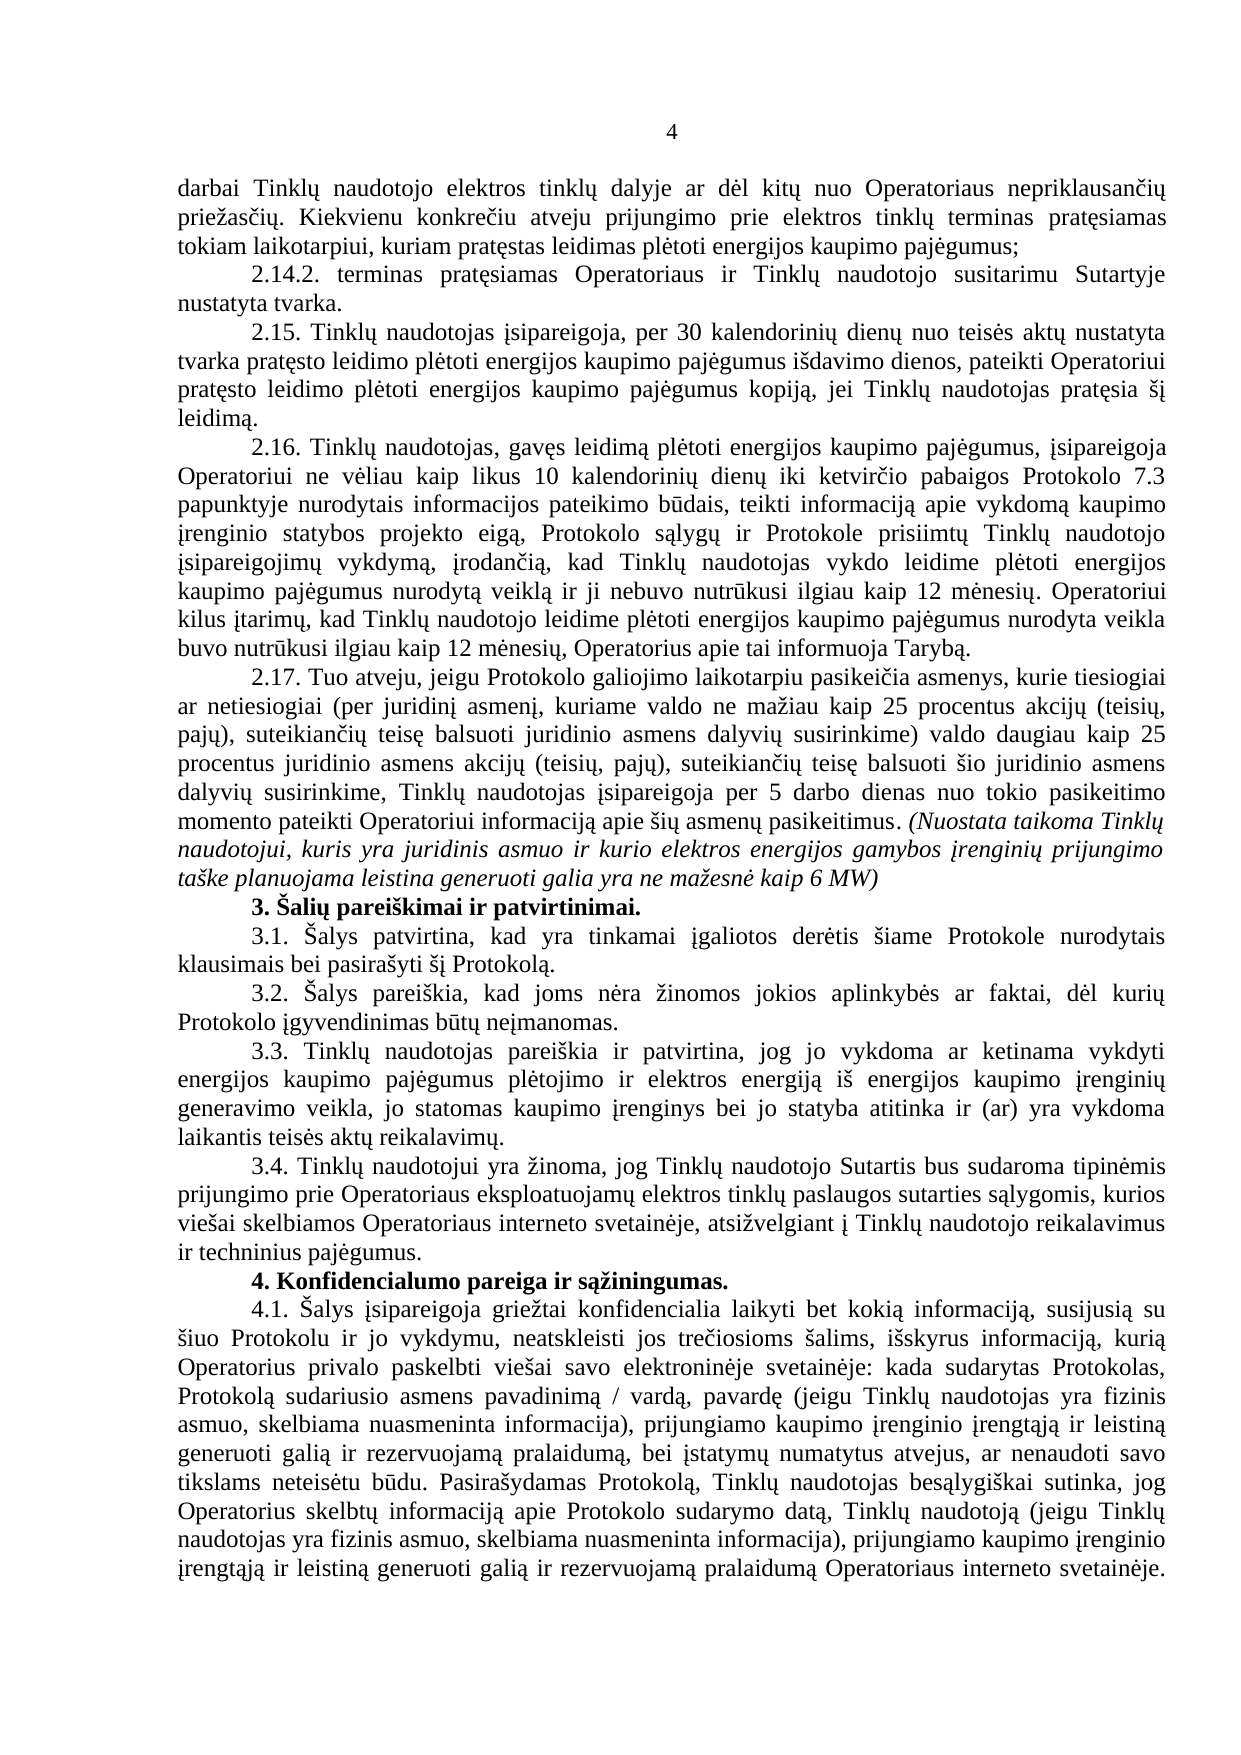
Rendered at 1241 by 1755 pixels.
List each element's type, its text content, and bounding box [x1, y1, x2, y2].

text 2.17. Tuo atveju, jeigu Protokolo galiojimo laikotarpiu pasikeičia asmenys, kurie tiesiogiai ar netiesiogiai (per juridinį asmenį, kuriame valdo ne mažiau kaip 25 procentus akcijų (teisių, pajų), suteikiančių teisę balsuoti juridinio asmens dalyvių susirinkime) valdo daugiau kaip 25 procentus juridinio asmens akcijų (teisių, pajų), suteikiančių teisę balsuoti šio juridinio asmens dalyvių susirinkime, Tinklų naudotojas įsipareigoja per 5 darbo dienas nuo tokio pasikeitimo momento pateikti Operatoriui informaciją apie šių asmenų pasikeitimus. (Nuostata taikoma Tinklų naudotojui, kuris yra juridinis asmuo ir kurio elektros energijos gamybos įrenginių prijungimo taške planuojama leistina generuoti galia yra ne mažesnė kaip 6 MW) [177, 662, 1167, 892]
text 4. Konfidencialumo pareiga ir sąžiningumas. [177, 1266, 1167, 1294]
text 3.4. Tinklų naudotojui yra žinoma, jog Tinklų naudotojo Sutartis bus sudaroma tipinėmis prijungimo prie Operatoriaus eksploatuojamų elektros tinklų paslaugos sutarties sąlygomis, kurios viešai skelbiamos Operatoriaus interneto svetainėje, atsižvelgiant į Tinklų naudotojo reikalavimus ir techninius pajėgumus. [177, 1151, 1167, 1266]
text 3. Šalių pareiškimai ir patvirtinimai. [177, 892, 1167, 921]
text 3.2. Šalys pareiškia, kad joms nėra žinomos jokios aplinkybės ar faktai, dėl kurių Protokolo įgyvendinimas būtų neįmanomas. [177, 978, 1167, 1036]
text 2.15. Tinklų naudotojas įsipareigoja, per 30 kalendorinių dienų nuo teisės aktų nustatyta tvarka pratęsto leidimo plėtoti energijos kaupimo pajėgumus išdavimo dienos, pateikti Operatoriui pratęsto leidimo plėtoti energijos kaupimo pajėgumus kopiją, jei Tinklų naudotojas pratęsia šį leidimą. [177, 317, 1167, 432]
text 2.16. Tinklų naudotojas, gavęs leidimą plėtoti energijos kaupimo pajėgumus, įsipareigoja Operatoriui ne vėliau kaip likus 10 kalendorinių dienų iki ketvirčio pabaigos Protokolo 7.3 papunktyje nurodytais informacijos pateikimo būdais, teikti informaciją apie vykdomą kaupimo įrenginio statybos projekto eigą, Protokolo sąlygų ir Protokole prisiimtų Tinklų naudotojo įsipareigojimų vykdymą, įrodančią, kad Tinklų naudotojas vykdo leidime plėtoti energijos kaupimo pajėgumus nurodytą veiklą ir ji nebuvo nutrūkusi ilgiau kaip 12 mėnesių. Operatoriui kilus įtarimų, kad Tinklų naudotojo leidime plėtoti energijos kaupimo pajėgumus nurodyta veikla buvo nutrūkusi ilgiau kaip 12 mėnesių, Operatorius apie tai informuoja Tarybą. [177, 432, 1167, 662]
text 3.3. Tinklų naudotojas pareiškia ir patvirtina, jog jo vykdoma ar ketinama vykdyti energijos kaupimo pajėgumus plėtojimo ir elektros energiją iš energijos kaupimo įrenginių generavimo veikla, jo statomas kaupimo įrenginys bei jo statyba atitinka ir (ar) yra vykdoma laikantis teisės aktų reikalavimų. [177, 1036, 1167, 1151]
text darbai Tinklų naudotojo elektros tinklų dalyje ar dėl kitų nuo Operatoriaus nepriklausančių priežasčių. Kiekvienu konkrečiu atveju prijungimo prie elektros tinklų terminas pratęsiamas tokiam laikotarpiui, kuriam pratęstas leidimas plėtoti energijos kaupimo pajėgumus; [177, 173, 1167, 259]
text 2.14.2. terminas pratęsiamas Operatoriaus ir Tinklų naudotojo susitarimu Sutartyje nustatyta tvarka. [177, 259, 1167, 317]
text 4.1. Šalys įsipareigoja griežtai konfidencialia laikyti bet kokią informaciją, susijusią su šiuo Protokolu ir jo vykdymu, neatskleisti jos trečiosioms šalims, išskyrus informaciją, kurią Operatorius privalo paskelbti viešai savo elektroninėje svetainėje: kada sudarytas Protokolas, Protokolą sudariusio asmens pavadinimą / vardą, pavardę (jeigu Tinklų naudotojas yra fizinis asmuo, skelbiama nuasmeninta informacija), prijungiamo kaupimo įrenginio įrengtąją ir leistiną generuoti galią ir rezervuojamą pralaidumą, bei įstatymų numatytus atvejus, ar nenaudoti savo tikslams neteisėtu būdu. Pasirašydamas Protokolą, Tinklų naudotojas besąlygiškai sutinka, jog Operatorius skelbtų informaciją apie Protokolo sudarymo datą, Tinklų naudotoją (jeigu Tinklų naudotojas yra fizinis asmuo, skelbiama nuasmeninta informacija), prijungiamo kaupimo įrenginio įrengtąją ir leistiną generuoti galią ir rezervuojamą pralaidumą Operatoriaus interneto svetainėje. [177, 1294, 1167, 1582]
text 3.1. Šalys patvirtina, kad yra tinkamai įgaliotos derėtis šiame Protokole nurodytais klausimais bei pasirašyti šį Protokolą. [177, 921, 1167, 978]
